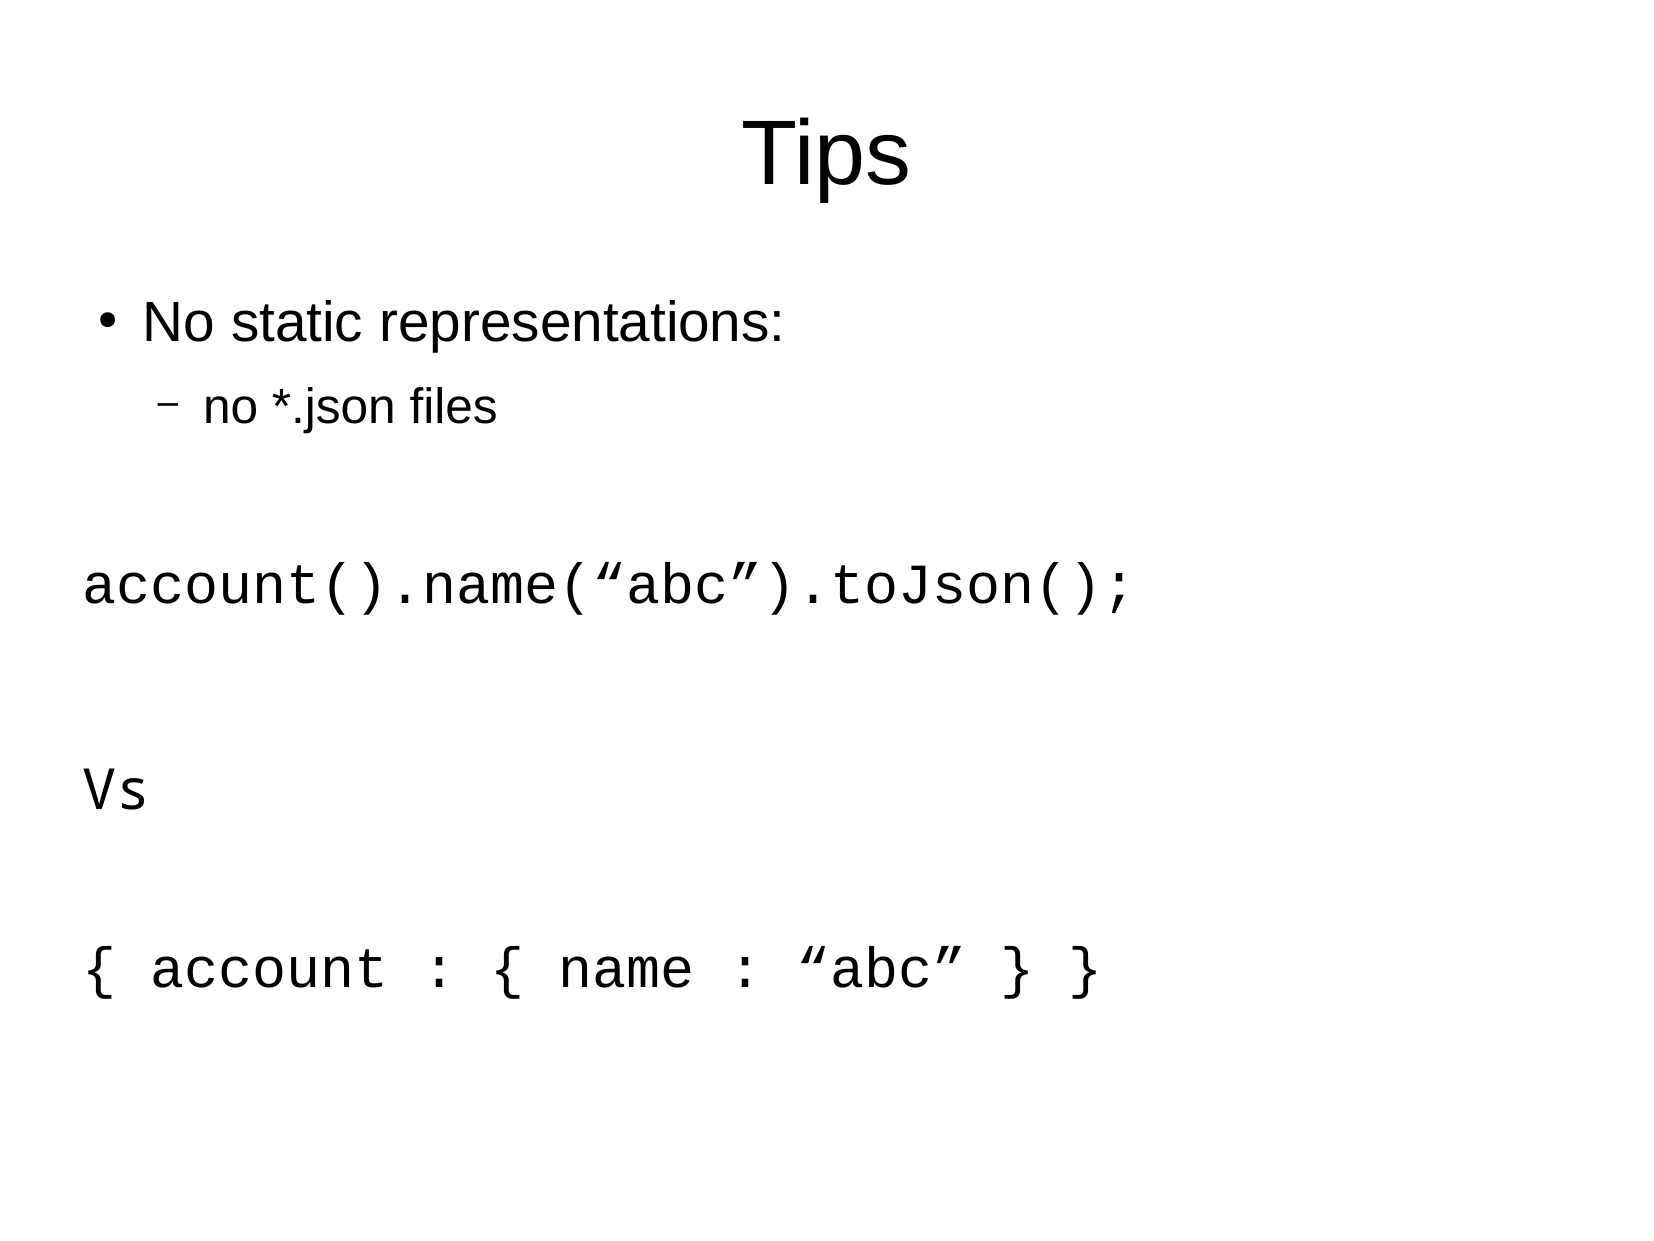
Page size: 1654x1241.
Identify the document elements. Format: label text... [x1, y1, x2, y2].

title Tips [82, 49, 1571, 257]
list No static representations: no *.json files account().name(“abc”).toJson(); Vs { account : { name : “abc” } } [82, 290, 1571, 1010]
